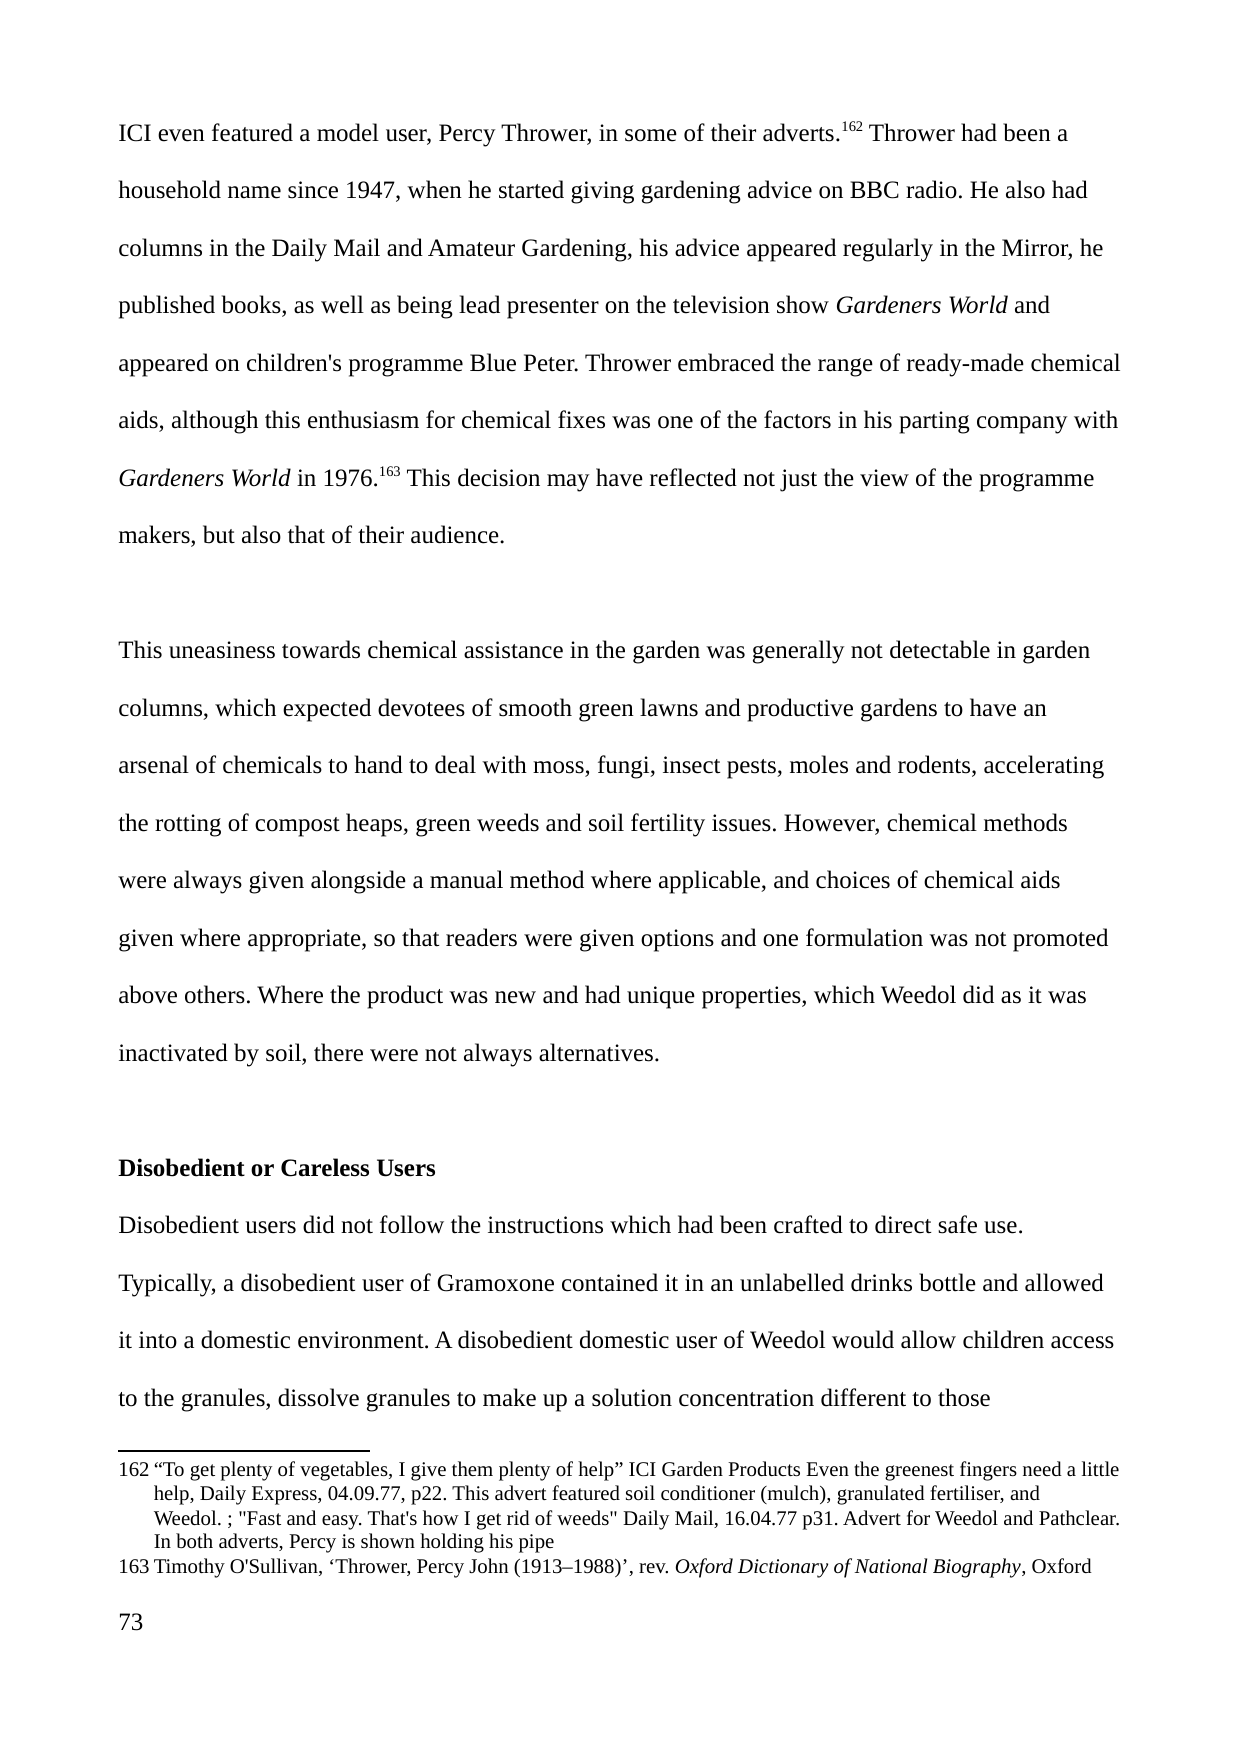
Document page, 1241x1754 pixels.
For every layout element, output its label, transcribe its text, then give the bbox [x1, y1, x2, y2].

text “To get plenty of vegetables, I give them plenty of help” ICI Garden Products Even the greenest fingers need a little help, Daily Express, 04.09.77, p22. This advert featured soil conditioner (mulch), granulated fertiliser, and Weedol. ; "Fast and easy. That's how I get rid of weeds" Daily Mail, 16.04.77 p31. Advert for Weedol and Pathclear. In both adverts, Percy is shown holding his pipe [118, 1457, 1122, 1553]
text Timothy O'Sullivan, ‘Thrower, Percy John (1913–1988)’, rev. Oxford Dictionary of National Biography, Oxford [118, 1553, 1122, 1578]
text ICI even featured a model user, Percy Thrower, in some of their adverts. Thrower had been a household name since 1947, when he started giving gardening advice on BBC radio. He also had columns in the Daily Mail and Amateur Gardening, his advice appeared regularly in the Mirror, he published books, as well as being lead presenter on the television show Gardeners World and appeared on children's programme Blue Peter. Thrower embraced the range of ready-made chemical aids, although this enthusiasm for chemical fixes was one of the factors in his parting company with Gardeners World in 1976. This decision may have reflected not just the view of the programme makers, but also that of their audience. [118, 118, 1122, 549]
text This uneasiness towards chemical assistance in the garden was generally not detectable in garden columns, which expected devotees of smooth green lawns and productive gardens to have an arsenal of chemicals to hand to deal with moss, fungi, insect pests, moles and rodents, accelerating the rotting of compost heaps, green weeds and soil fertility issues. However, chemical methods were always given alongside a manual method where applicable, and choices of chemical aids given where appropriate, so that readers were given options and one formulation was not promoted above others. Where the product was new and had unique properties, which Weedol did as it was inactivated by soil, there were not always alternatives. [118, 636, 1122, 1067]
text Disobedient or Careless Users [118, 1153, 1122, 1182]
text Disobedient users did not follow the instructions which had been crafted to direct safe use. Typically, a disobedient user of Gramoxone contained it in an unlabelled drinks bottle and allowed it into a domestic environment. A disobedient domestic user of Weedol would allow children access to the granules, dissolve granules to make up a solution concentration different to those [118, 1211, 1122, 1412]
